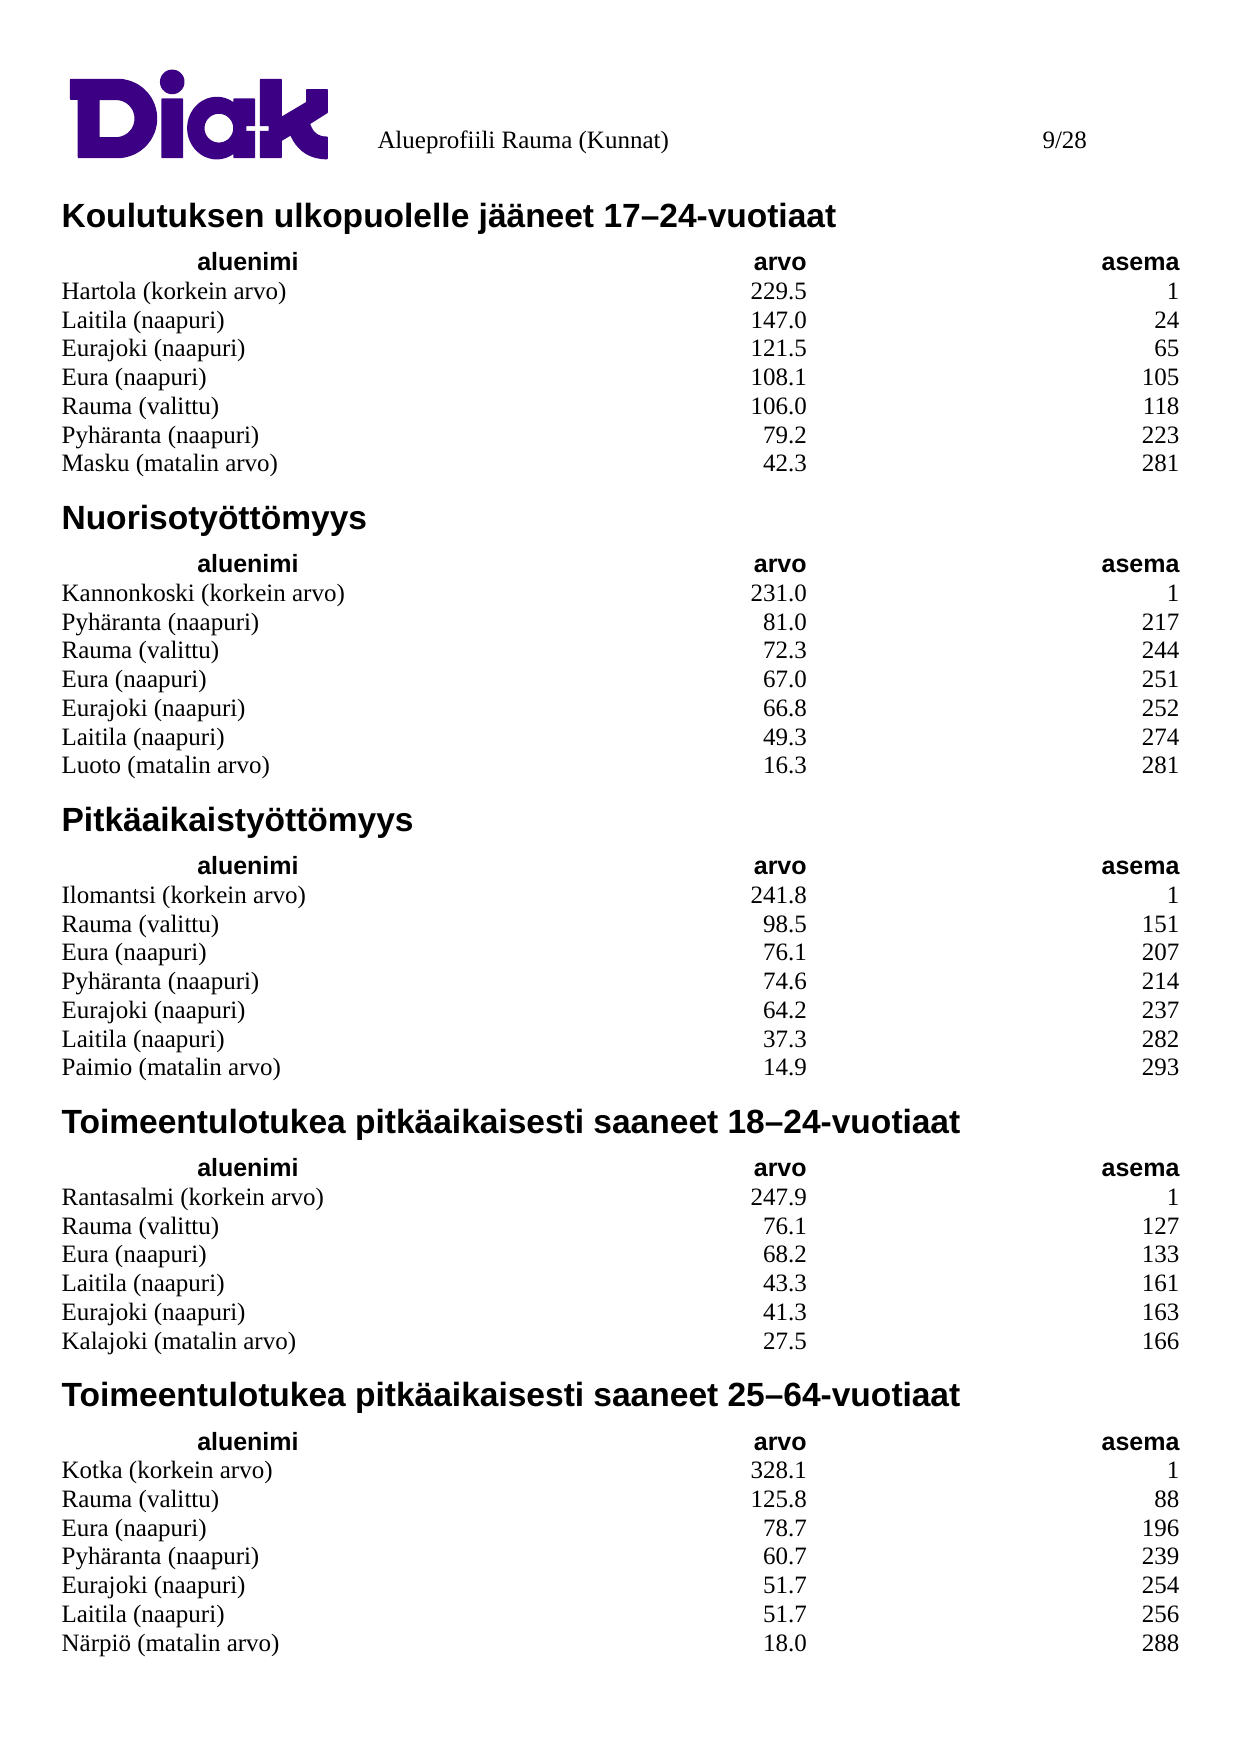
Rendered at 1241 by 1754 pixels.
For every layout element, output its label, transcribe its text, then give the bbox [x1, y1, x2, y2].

subtitle Toimeentulotukea pitkäaikaisesti saaneet 25–64-vuotiaat [61, 1375, 1179, 1414]
table_cell 68.2 [434, 1240, 806, 1268]
table_cell Masku (matalin arvo) [61, 449, 434, 477]
table_cell Laitila (naapuri) [61, 305, 434, 333]
table_cell 37.3 [434, 1024, 806, 1052]
table_cell 118 [806, 391, 1179, 420]
table_cell 108.1 [434, 362, 806, 391]
table_header aluenimi [61, 549, 434, 578]
table_cell 247.9 [434, 1182, 806, 1211]
table_header arvo [434, 549, 806, 578]
table_cell Ilomantsi (korkein arvo) [61, 880, 434, 909]
table_cell 105 [806, 362, 1179, 391]
table_cell Kalajoki (matalin arvo) [61, 1326, 434, 1354]
table_cell Pyhäranta (naapuri) [61, 1541, 434, 1570]
table_cell 127 [806, 1211, 1179, 1239]
table_cell Rauma (valittu) [61, 391, 434, 420]
table_cell 256 [806, 1599, 1179, 1628]
table_cell 229.5 [434, 276, 806, 305]
table_header asema [806, 1153, 1179, 1182]
table_cell 163 [806, 1297, 1179, 1326]
table_cell 16.3 [434, 751, 806, 779]
table_header arvo [434, 1153, 806, 1182]
table_cell Eura (naapuri) [61, 938, 434, 966]
table_cell 151 [806, 909, 1179, 937]
table_cell Eura (naapuri) [61, 1240, 434, 1268]
table_cell Eura (naapuri) [61, 1513, 434, 1541]
table_cell 1 [806, 1455, 1179, 1484]
table_cell 254 [806, 1570, 1179, 1599]
table_cell 147.0 [434, 305, 806, 333]
table_cell 18.0 [434, 1628, 806, 1656]
subtitle Nuorisotyöttömyys [61, 498, 1179, 537]
table_header aluenimi [61, 1153, 434, 1182]
table_cell 79.2 [434, 420, 806, 448]
table_cell 78.7 [434, 1513, 806, 1541]
table_cell 125.8 [434, 1484, 806, 1513]
subtitle Toimeentulotukea pitkäaikaisesti saaneet 18–24-vuotiaat [61, 1102, 1179, 1141]
table_cell 328.1 [434, 1455, 806, 1484]
table_header asema [806, 247, 1179, 276]
table_cell 14.9 [434, 1053, 806, 1081]
table_cell 43.3 [434, 1268, 806, 1297]
table_cell Pyhäranta (naapuri) [61, 420, 434, 448]
table_header arvo [434, 1426, 806, 1455]
table_cell 252 [806, 693, 1179, 722]
table_cell Närpiö (matalin arvo) [61, 1628, 434, 1656]
table_cell Kannonkoski (korkein arvo) [61, 578, 434, 607]
table_cell 65 [806, 334, 1179, 362]
table_cell 274 [806, 722, 1179, 751]
table_cell 27.5 [434, 1326, 806, 1354]
table_cell 196 [806, 1513, 1179, 1541]
table_cell Rauma (valittu) [61, 636, 434, 664]
table_cell 239 [806, 1541, 1179, 1570]
table_cell 24 [806, 305, 1179, 333]
table_header aluenimi [61, 851, 434, 880]
table_cell 49.3 [434, 722, 806, 751]
table_cell 81.0 [434, 607, 806, 636]
table_cell 76.1 [434, 938, 806, 966]
subtitle Pitkäaikaistyöttömyys [61, 800, 1179, 839]
table_header asema [806, 1426, 1179, 1455]
table_cell 237 [806, 995, 1179, 1024]
table_cell 251 [806, 664, 1179, 693]
table_cell 133 [806, 1240, 1179, 1268]
table_cell 214 [806, 966, 1179, 995]
table_cell Laitila (naapuri) [61, 1024, 434, 1052]
table_cell 64.2 [434, 995, 806, 1024]
table_cell 106.0 [434, 391, 806, 420]
table_cell 51.7 [434, 1570, 806, 1599]
table_cell 281 [806, 449, 1179, 477]
table_cell 41.3 [434, 1297, 806, 1326]
table_cell 1 [806, 578, 1179, 607]
table_cell 282 [806, 1024, 1179, 1052]
table_cell Laitila (naapuri) [61, 1599, 434, 1628]
table_header asema [806, 549, 1179, 578]
table_cell 281 [806, 751, 1179, 779]
table_cell 231.0 [434, 578, 806, 607]
table_cell Luoto (matalin arvo) [61, 751, 434, 779]
subtitle Koulutuksen ulkopuolelle jääneet 17–24-vuotiaat [61, 196, 1179, 235]
table_cell 166 [806, 1326, 1179, 1354]
table_cell 42.3 [434, 449, 806, 477]
table_cell 1 [806, 880, 1179, 909]
table_cell Eurajoki (naapuri) [61, 1570, 434, 1599]
table_cell 60.7 [434, 1541, 806, 1570]
table_cell 288 [806, 1628, 1179, 1656]
table_cell Pyhäranta (naapuri) [61, 607, 434, 636]
table_cell Eurajoki (naapuri) [61, 693, 434, 722]
table_cell 72.3 [434, 636, 806, 664]
table_cell Eurajoki (naapuri) [61, 995, 434, 1024]
table_cell Eura (naapuri) [61, 664, 434, 693]
table_cell 1 [806, 276, 1179, 305]
table_header arvo [434, 851, 806, 880]
table_cell 293 [806, 1053, 1179, 1081]
table_cell Rauma (valittu) [61, 1484, 434, 1513]
table_cell Eura (naapuri) [61, 362, 434, 391]
table_cell 51.7 [434, 1599, 806, 1628]
table_cell Eurajoki (naapuri) [61, 334, 434, 362]
table_cell Eurajoki (naapuri) [61, 1297, 434, 1326]
table_cell Kotka (korkein arvo) [61, 1455, 434, 1484]
table_cell Pyhäranta (naapuri) [61, 966, 434, 995]
table_cell 88 [806, 1484, 1179, 1513]
table_cell 161 [806, 1268, 1179, 1297]
table_cell 98.5 [434, 909, 806, 937]
table_header aluenimi [61, 247, 434, 276]
table_cell 67.0 [434, 664, 806, 693]
table_cell Laitila (naapuri) [61, 1268, 434, 1297]
table_cell Rauma (valittu) [61, 909, 434, 937]
table_header asema [806, 851, 1179, 880]
table_cell 74.6 [434, 966, 806, 995]
table_cell Laitila (naapuri) [61, 722, 434, 751]
table_cell 241.8 [434, 880, 806, 909]
table_cell 244 [806, 636, 1179, 664]
table_cell 76.1 [434, 1211, 806, 1239]
table_cell Rantasalmi (korkein arvo) [61, 1182, 434, 1211]
table_cell 223 [806, 420, 1179, 448]
table_header aluenimi [61, 1426, 434, 1455]
table_cell 207 [806, 938, 1179, 966]
table_cell Hartola (korkein arvo) [61, 276, 434, 305]
table_header arvo [434, 247, 806, 276]
table_cell 66.8 [434, 693, 806, 722]
table_cell 121.5 [434, 334, 806, 362]
table_cell Rauma (valittu) [61, 1211, 434, 1239]
table_cell 1 [806, 1182, 1179, 1211]
table_cell Paimio (matalin arvo) [61, 1053, 434, 1081]
table_cell 217 [806, 607, 1179, 636]
